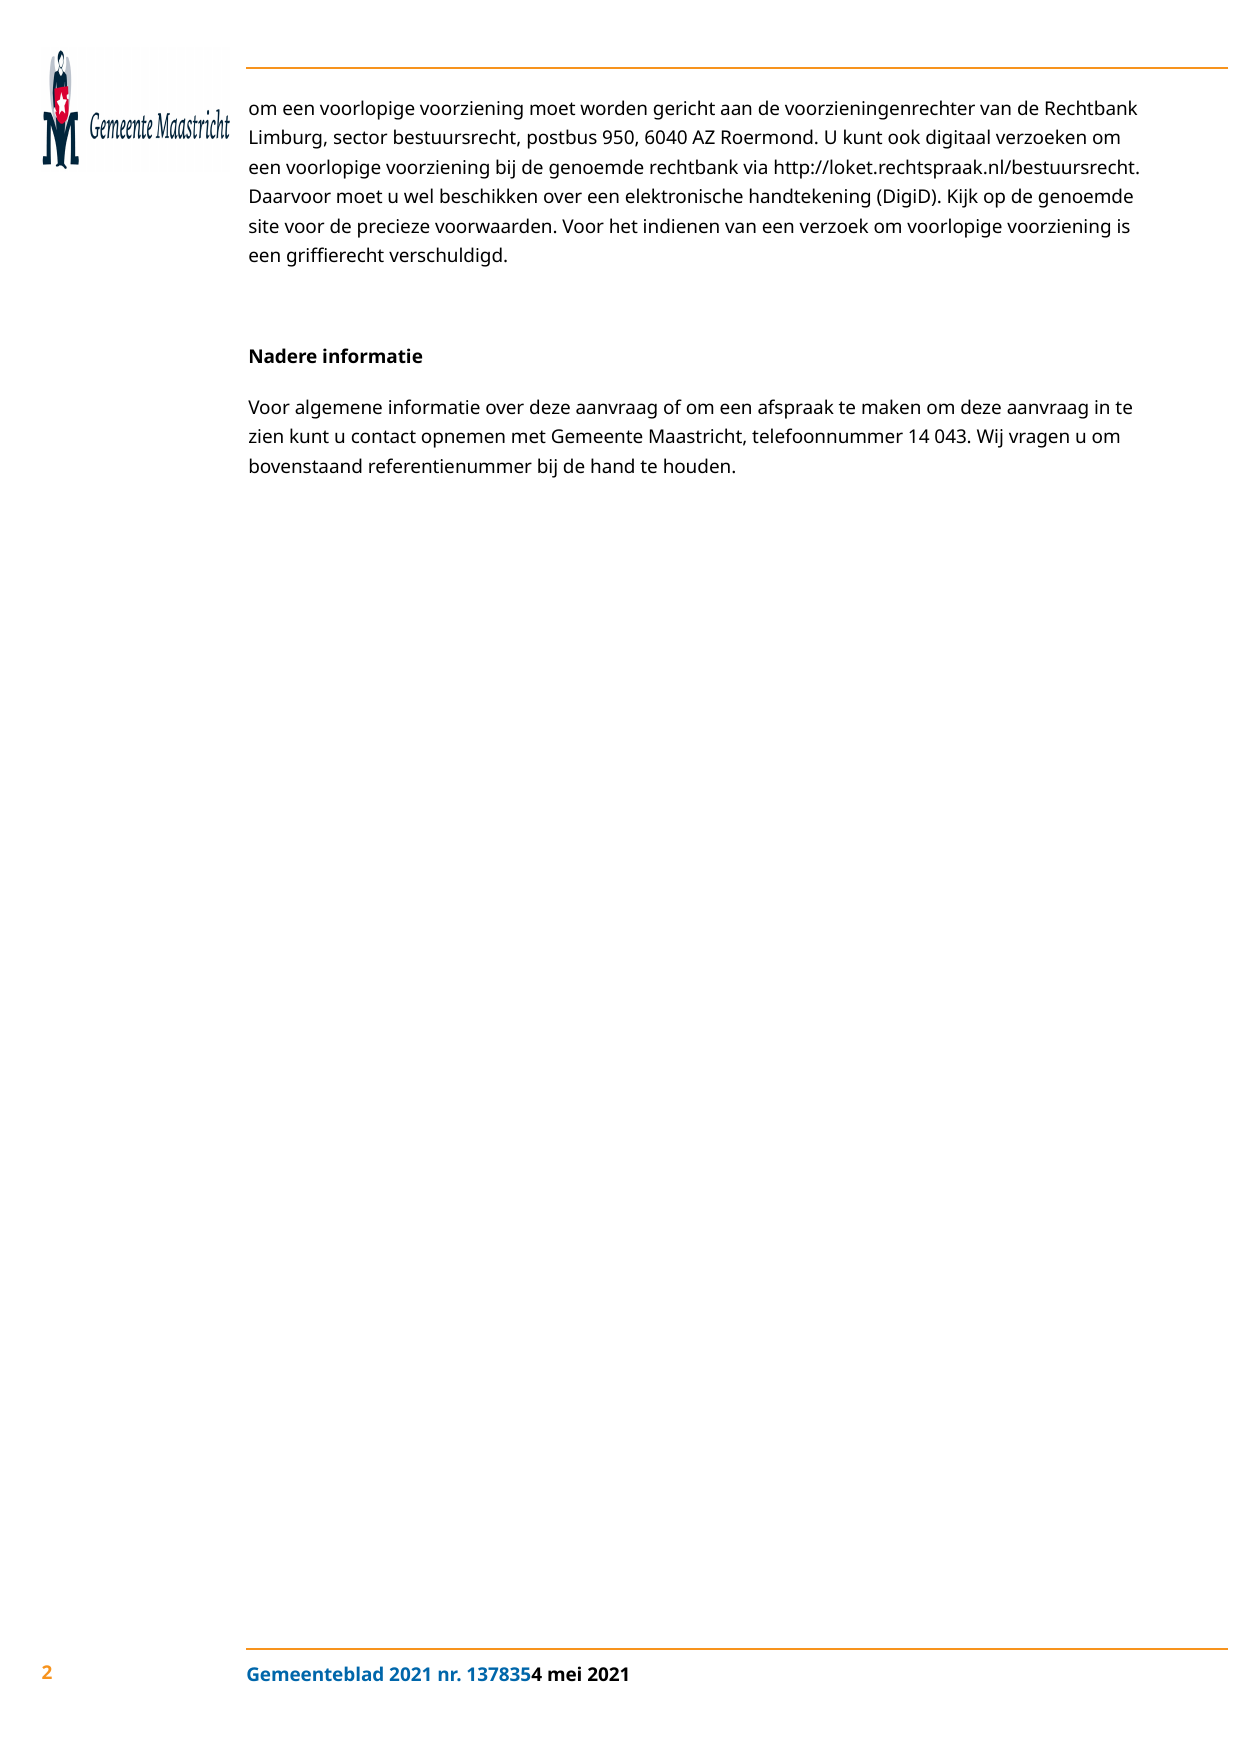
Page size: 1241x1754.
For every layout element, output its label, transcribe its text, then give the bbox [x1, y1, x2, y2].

text om een voorlopige voorziening moet worden gericht aan de voorzieningenrechter van de Rechtbank Limburg, sector bestuursrecht, postbus 950, 6040 AZ Roermond. U kunt ook digitaal verzoeken om een voorlopige voorziening bij de genoemde rechtbank via http://loket.rechtspraak.nl/bestuursrecht. Daarvoor moet u wel beschikken over een elektronische handtekening (DigiD). Kijk op de genoemde site voor de precieze voorwaarden. Voor het indienen van een verzoek om voorlopige voorziening is een griffierecht verschuldigd. [248, 95, 1152, 268]
text Voor algemene informatie over deze aanvraag of om een afspraak te maken om deze aanvraag in te zien kunt u contact opnemen met Gemeente Maastricht, telefoonnummer 14 043. Wij vragen u om bovenstaand referentienummer bij de hand te houden. [248, 394, 1152, 479]
picture [41, 47, 231, 172]
text Nadere informatie [248, 343, 1152, 369]
